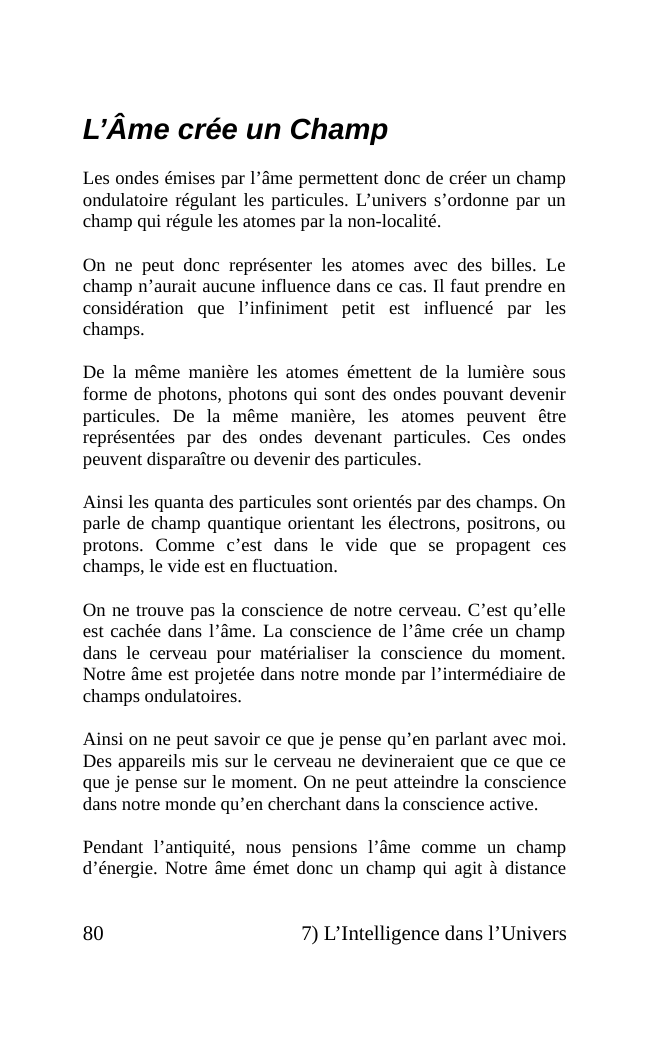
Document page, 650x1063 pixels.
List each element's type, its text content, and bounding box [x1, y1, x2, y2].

text Les ondes émises par l’âme permettent donc de créer un champ ondulatoire régulant les particules. L’univers s’ordonne par un champ qui régule les atomes par la non-localité. [83, 167, 567, 232]
subtitle L’Âme crée un Champ [83, 112, 567, 146]
text Ainsi les quanta des particules sont orientés par des champs. On parle de champ quantique orientant les électrons, positrons, ou protons. Comme c’est dans le vide que se propagent ces champs, le vide est en fluctuation. [83, 491, 567, 577]
text On ne trouve pas la conscience de notre cerveau. C’est qu’elle est cachée dans l’âme. La conscience de l’âme crée un champ dans le cerveau pour matérialiser la conscience du moment. Notre âme est projetée dans notre monde par l’intermédiaire de champs ondulatoires. [83, 598, 567, 706]
text On ne peut donc représenter les atomes avec des billes. Le champ n’aurait aucune influence dans ce cas. Il faut prendre en considération que l’infiniment petit est influencé par les champs. [83, 253, 567, 340]
text Ainsi on ne peut savoir ce que je pense qu’en parlant avec moi. Des appareils mis sur le cerveau ne devineraient que ce que ce que je pense sur le moment. On ne peut atteindre la conscience dans notre monde qu’en cherchant dans la conscience active. [83, 728, 567, 814]
text Pendant l’antiquité, nous pensions l’âme comme un champ d’énergie. Notre âme émet donc un champ qui agit à distance [83, 836, 567, 879]
text De la même manière les atomes émettent de la lumière sous forme de photons, photons qui sont des ondes pouvant devenir particules. De la même manière, les atomes peuvent être représentées par des ondes devenant particules. Ces ondes peuvent disparaître ou devenir des particules. [83, 361, 567, 469]
